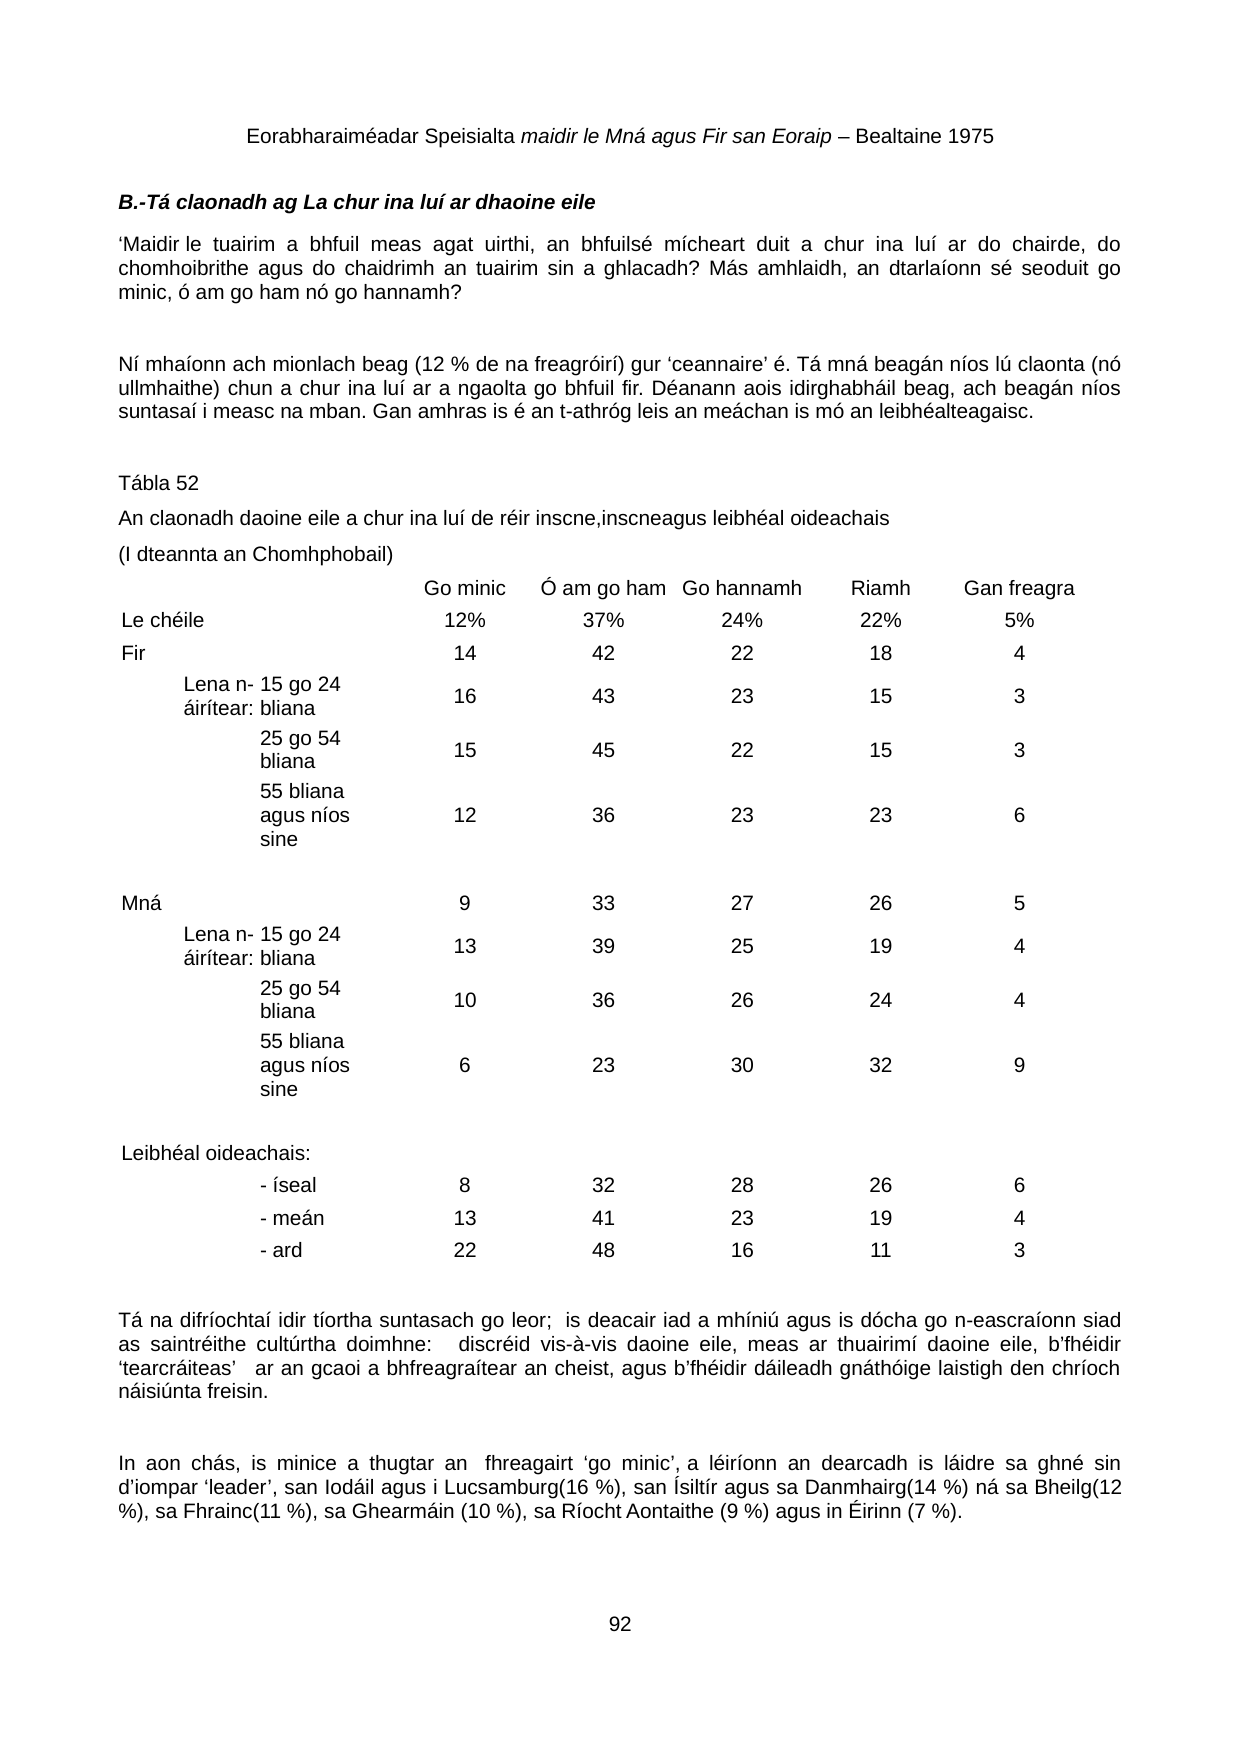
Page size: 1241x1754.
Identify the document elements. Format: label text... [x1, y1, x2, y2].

table_cell 13 [395, 1201, 534, 1233]
table_header Ó am go ham [534, 572, 673, 604]
table_cell Lena n-áirítear: [118, 669, 257, 722]
table_cell 14 [395, 636, 534, 669]
table_cell - íseal [257, 1169, 395, 1201]
table_cell [673, 1104, 811, 1136]
table_cell 9 [395, 886, 534, 919]
table_cell [811, 854, 950, 886]
table_cell [811, 1136, 950, 1169]
table_cell 22% [811, 604, 950, 636]
table_cell [118, 1104, 257, 1136]
table_cell 36 [534, 776, 673, 854]
table_cell 11 [811, 1234, 950, 1266]
table_cell 19 [811, 919, 950, 972]
table_cell 12 [395, 776, 534, 854]
text ‘Maidir le tuairim a bhfuil meas agat uirthi, an bhfuilsé mícheart duit a chur ina luí ar do chairde, do chomhoibrithe agus do chaidrimh an tuairim sin a ghlacadh? Más amhlaidh, an dtarlaíonn sé seoduit go minic, ó am go ham nó go hannamh? [118, 232, 1122, 304]
table_cell 33 [534, 886, 673, 919]
table_cell 55 bliana agus níos sine [257, 1026, 395, 1104]
table_cell [118, 776, 257, 854]
table_cell [673, 854, 811, 886]
table_cell 3 [950, 669, 1089, 722]
table_cell 27 [673, 886, 811, 919]
table_cell 15 go 24 bliana [257, 669, 395, 722]
table_cell 28 [673, 1169, 811, 1201]
table_cell 41 [534, 1201, 673, 1233]
table_cell 5 [950, 886, 1089, 919]
text (I dteannta an Chomhphobail) [118, 542, 1122, 566]
table_cell 23 [673, 669, 811, 722]
table_cell 10 [395, 973, 534, 1026]
table_cell 22 [673, 723, 811, 776]
table_cell 48 [534, 1234, 673, 1266]
table_cell Leibhéal oideachais: [118, 1136, 395, 1169]
table_cell [395, 854, 534, 886]
table_header Go hannamh [673, 572, 811, 604]
table_cell Lena n-áirítear: [118, 919, 257, 972]
text An claonadh daoine eile a chur ina luí de réir inscne,inscneagus leibhéal oideachais [118, 506, 1122, 530]
table_cell [257, 886, 395, 919]
table_cell [118, 1169, 257, 1201]
table_cell 6 [950, 1169, 1089, 1201]
table_cell 25 go 54 bliana [257, 723, 395, 776]
subtitle B.-Tá claonadh ag La chur ina luí ar dhaoine eile [118, 190, 1122, 214]
table_cell [950, 1136, 1089, 1169]
table_cell 45 [534, 723, 673, 776]
table_cell 25 go 54 bliana [257, 973, 395, 1026]
table_cell 12% [395, 604, 534, 636]
table_cell 24 [811, 973, 950, 1026]
text In aon chás, is minice a thugtar an fhreagairt ‘go minic’, a léiríonn an dearcadh is láidre sa ghné sin d’iompar ‘leader’, san Iodáil agus i Lucsamburg(16 %), san Ísiltír agus sa Danmhairg(14 %) ná sa Bheilg(12 %), sa Fhrainc(11 %), sa Ghearmáin (10 %), sa Ríocht Aontaithe (9 %) agus in Éirinn (7 %). [118, 1451, 1122, 1522]
table_cell [118, 854, 257, 886]
table_cell 19 [811, 1201, 950, 1233]
table_cell 39 [534, 919, 673, 972]
table_cell 23 [811, 776, 950, 854]
table_cell 22 [673, 636, 811, 669]
table_cell [534, 854, 673, 886]
table_cell 23 [534, 1026, 673, 1104]
table_cell [673, 1136, 811, 1169]
table_cell 55 bliana agus níos sine [257, 776, 395, 854]
table_cell 37% [534, 604, 673, 636]
table_cell 16 [395, 669, 534, 722]
table_cell [257, 636, 395, 669]
text Tá na difríochtaí idir tíortha suntasach go leor; is deacair iad a mhíniú agus is dócha go n-eascraíonn siad as saintréithe cultúrtha doimhne: discréid vis-à-vis daoine eile, meas ar thuairimí daoine eile, b’fhéidir ‘tearcráiteas’ ar an gcaoi a bhfreagraítear an cheist, agus b’fhéidir dáileadh gnáthóige laistigh den chríoch náisiúnta freisin. [118, 1307, 1122, 1403]
table_cell [950, 1104, 1089, 1136]
table_header [118, 572, 257, 604]
table_cell 13 [395, 919, 534, 972]
table_cell 23 [673, 776, 811, 854]
table_header Gan freagra [950, 572, 1089, 604]
table_cell 30 [673, 1026, 811, 1104]
table_cell 26 [673, 973, 811, 1026]
table_cell [257, 1104, 395, 1136]
table_cell 9 [950, 1026, 1089, 1104]
text Tábla 52 [118, 471, 1122, 494]
table_cell 6 [395, 1026, 534, 1104]
table_cell 4 [950, 636, 1089, 669]
table_header Go minic [395, 572, 534, 604]
table_cell [118, 723, 257, 776]
table_header [257, 572, 395, 604]
table_cell 26 [811, 886, 950, 919]
table_cell 32 [811, 1026, 950, 1104]
table_cell 32 [534, 1169, 673, 1201]
table_cell 42 [534, 636, 673, 669]
table_cell [118, 973, 257, 1026]
table_cell 15 [395, 723, 534, 776]
table_cell 3 [950, 1234, 1089, 1266]
table_cell 4 [950, 1201, 1089, 1233]
table_cell 24% [673, 604, 811, 636]
table_cell [395, 1104, 534, 1136]
table_header Riamh [811, 572, 950, 604]
table_cell [534, 1136, 673, 1169]
table_cell 43 [534, 669, 673, 722]
table_cell 22 [395, 1234, 534, 1266]
table_cell 4 [950, 919, 1089, 972]
table_cell [118, 1026, 257, 1104]
table_cell 15 go 24 bliana [257, 919, 395, 972]
text Ní mhaíonn ach mionlach beag (12 % de na freagróirí) gur ‘ceannaire’ é. Tá mná beagán níos lú claonta (nó ullmhaithe) chun a chur ina luí ar a ngaolta go bhfuil fir. Déanann aois idirghabháil beag, ach beagán níos suntasaí i measc na mban. Gan amhras is é an t-athróg leis an meáchan is mó an leibhéalteagaisc. [118, 351, 1122, 423]
table_cell 16 [673, 1234, 811, 1266]
table_cell 26 [811, 1169, 950, 1201]
table_cell 36 [534, 973, 673, 1026]
table_cell Fir [118, 636, 257, 669]
table_cell 15 [811, 723, 950, 776]
table_cell [534, 1104, 673, 1136]
table_cell - meán [257, 1201, 395, 1233]
table_cell - ard [257, 1234, 395, 1266]
table_cell 15 [811, 669, 950, 722]
table_cell 4 [950, 973, 1089, 1026]
table_cell 5% [950, 604, 1089, 636]
table_cell [118, 1201, 257, 1233]
table_cell [257, 604, 395, 636]
table_cell 8 [395, 1169, 534, 1201]
table_cell [811, 1104, 950, 1136]
table_cell 6 [950, 776, 1089, 854]
table_cell 25 [673, 919, 811, 972]
table_cell 18 [811, 636, 950, 669]
table_cell [257, 854, 395, 886]
table_cell Le chéile [118, 604, 257, 636]
table_cell [118, 1234, 257, 1266]
table_cell Mná [118, 886, 257, 919]
table_cell 23 [673, 1201, 811, 1233]
table_cell [950, 854, 1089, 886]
table_cell [395, 1136, 534, 1169]
table_cell 3 [950, 723, 1089, 776]
